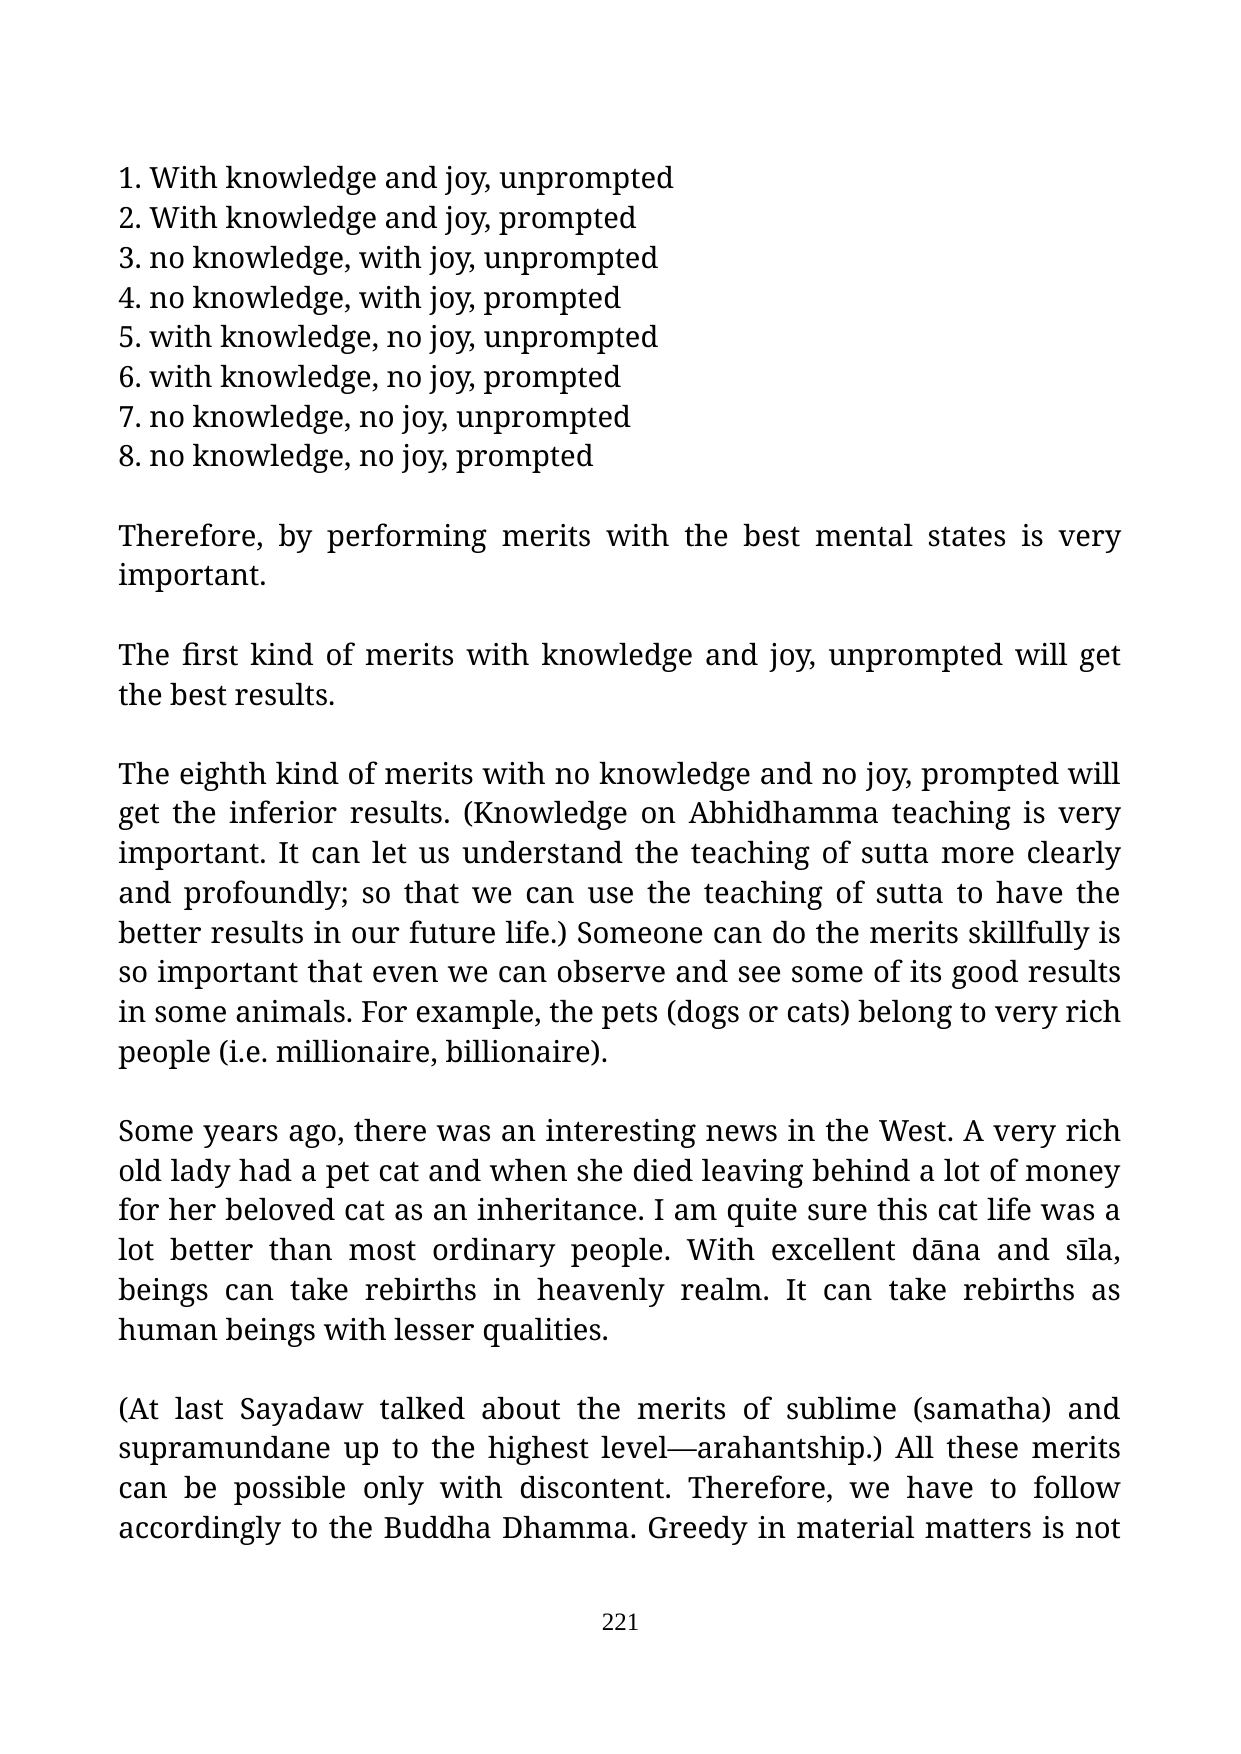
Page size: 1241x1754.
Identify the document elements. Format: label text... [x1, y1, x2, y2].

text The eighth kind of merits with no knowledge and no joy, prompted will get the inferior results. (Knowledge on Abhidhamma teaching is very important. It can let us understand the teaching of sutta more clearly and profoundly; so that we can use the teaching of sutta to have the better results in our future life.) Someone can do the merits skillfully is so important that even we can observe and see some of its good results in some animals. For example, the pets (dogs or cats) belong to very rich people (i.e. millionaire, billionaire). [118, 753, 1122, 1071]
text 1. With knowledge and joy, unprompted [118, 158, 1122, 197]
text 4. no knowledge, with joy, prompted [118, 277, 1122, 317]
text 8. no knowledge, no joy, prompted [118, 436, 1122, 475]
text Therefore, by performing merits with the best mental states is very important. [118, 515, 1122, 594]
text The first kind of merits with knowledge and joy, unprompted will get the best results. [118, 634, 1122, 713]
text Some years ago, there was an interesting news in the West. A very rich old lady had a pet cat and when she died leaving behind a lot of money for her beloved cat as an inheritance. I am quite sure this cat life was a lot better than most ordinary people. With excellent dāna and sīla, beings can take rebirths in heavenly realm. It can take rebirths as human beings with lesser qualities. [118, 1110, 1122, 1348]
text 6. with knowledge, no joy, prompted [118, 356, 1122, 396]
text 2. With knowledge and joy, prompted [118, 197, 1122, 237]
text 7. no knowledge, no joy, unprompted [118, 396, 1122, 436]
text 3. no knowledge, with joy, unprompted [118, 237, 1122, 277]
text 5. with knowledge, no joy, unprompted [118, 317, 1122, 356]
text (At last Sayadaw talked about the merits of sublime (samatha) and supramundane up to the highest level—arahantship.) All these merits can be possible only with discontent. Therefore, we have to follow accordingly to the Buddha Dhamma. Greedy in material matters is not [118, 1388, 1122, 1547]
